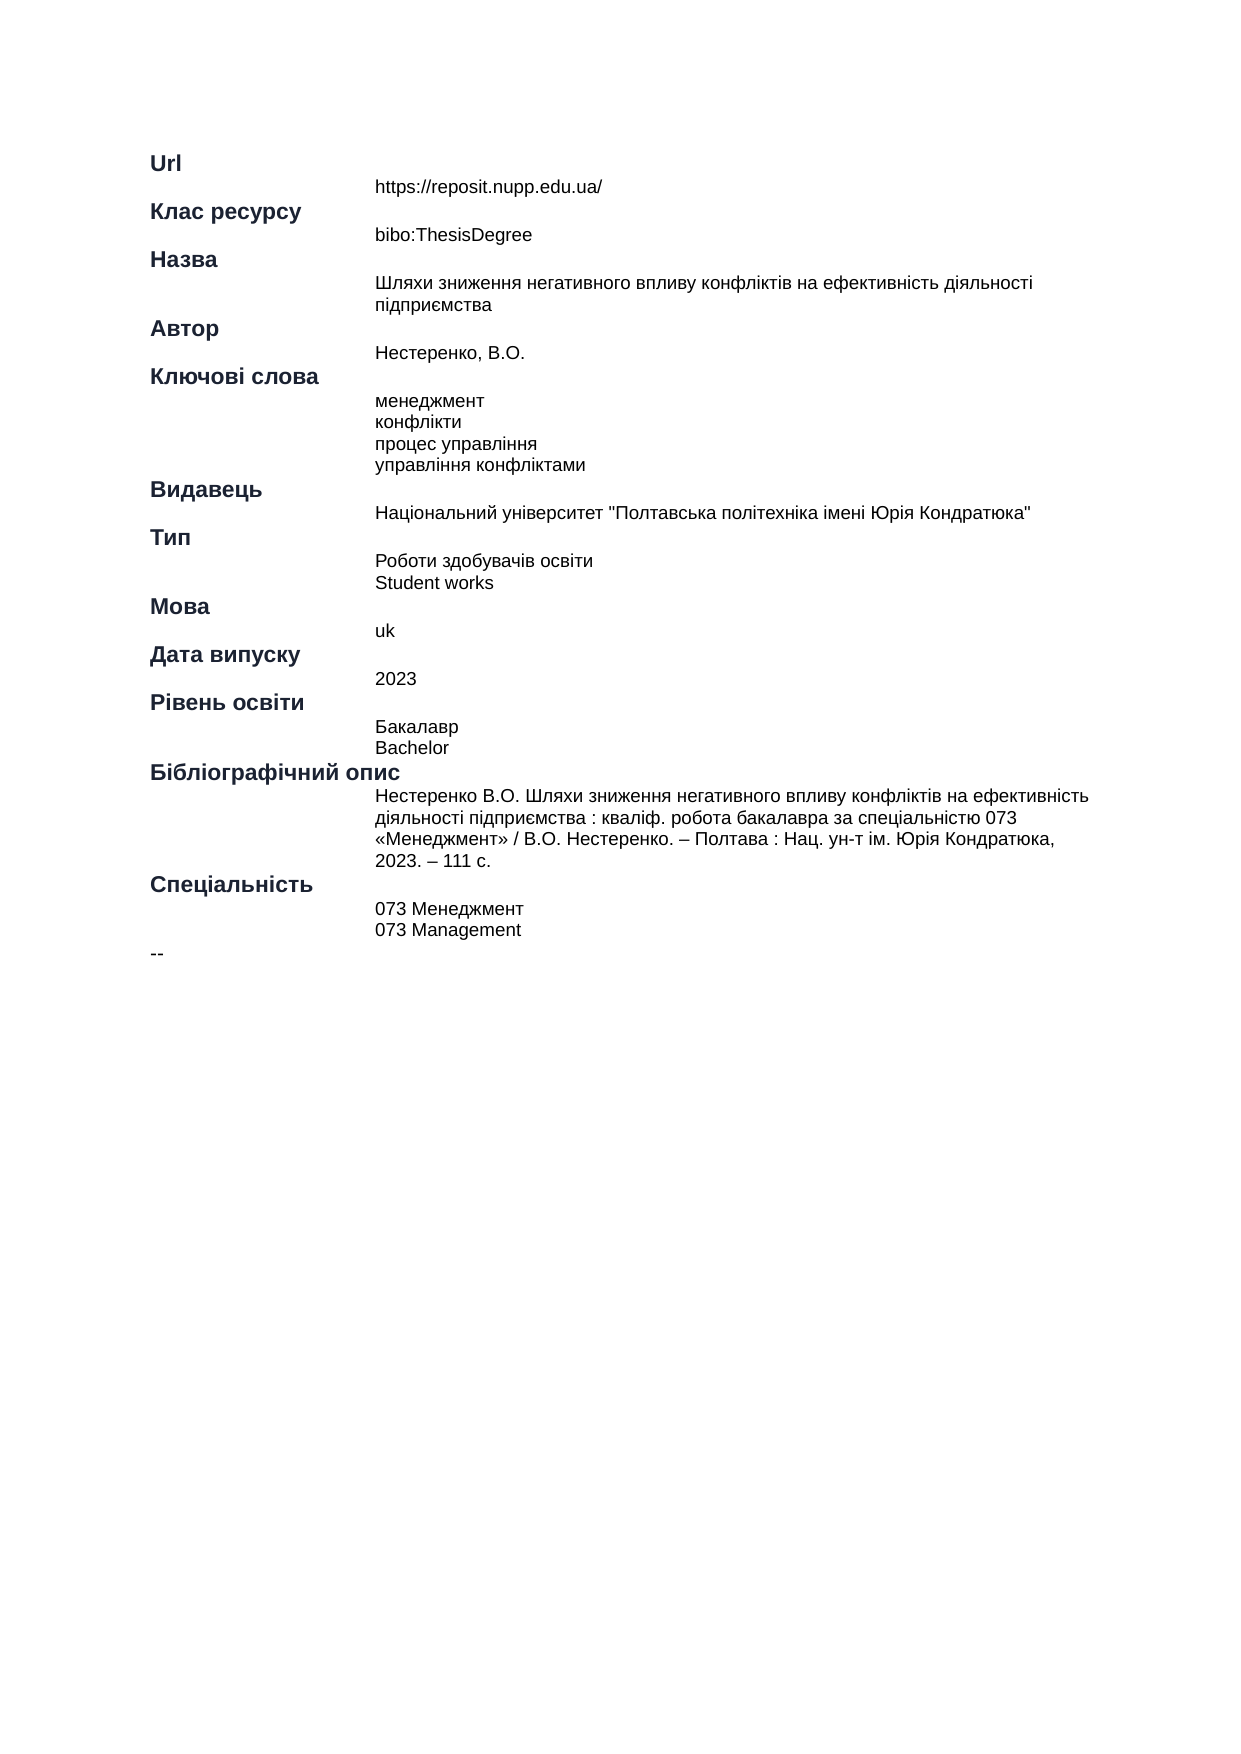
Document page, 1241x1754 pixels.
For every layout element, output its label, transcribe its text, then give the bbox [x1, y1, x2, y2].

text Автор [150, 315, 1090, 342]
text менеджмент [375, 389, 1090, 411]
text процес управління [375, 433, 1090, 454]
text Спеціальність [150, 871, 1090, 897]
text Національний університет "Полтавська політехніка імені Юрія Кондратюка" [375, 502, 1090, 524]
text 2023 [375, 667, 1090, 689]
text 073 Менеджмент [375, 897, 1090, 919]
text uk [375, 619, 1090, 641]
text Видавець [150, 476, 1090, 502]
text Роботи здобувачів освіти [375, 550, 1090, 572]
text -- [150, 941, 1090, 964]
text Url [150, 150, 1090, 176]
text управління конфліктами [375, 454, 1090, 476]
text Шляхи зниження негативного впливу конфліктів на ефективність діяльності підприємства [375, 272, 1090, 315]
text Нестеренко, В.О. [375, 342, 1090, 363]
text Назва [150, 246, 1090, 272]
text bibo:ThesisDegree [375, 224, 1090, 246]
text Тип [150, 524, 1090, 550]
text Bachelor [375, 737, 1090, 758]
text Дата випуску [150, 641, 1090, 667]
text https://reposit.nupp.edu.ua/ [375, 176, 1090, 198]
text Student works [375, 572, 1090, 593]
text конфлікти [375, 411, 1090, 433]
text Мова [150, 593, 1090, 619]
text Бібліографічний опис [150, 758, 1090, 785]
text Клас ресурсу [150, 198, 1090, 224]
text Бакалавр [375, 715, 1090, 737]
text 073 Management [375, 919, 1090, 941]
text Ключові слова [150, 363, 1090, 389]
text Рівень освіти [150, 689, 1090, 715]
text Нестеренко В.О. Шляхи зниження негативного впливу конфліктів на ефективність діяльності підприємства : кваліф. робота бакалавра за спеціальністю 073 «Менеджмент» / В.О. Нестеренко. – Полтава : Нац. ун-т ім. Юрія Кондратюка, 2023. – 111 с. [375, 785, 1090, 871]
